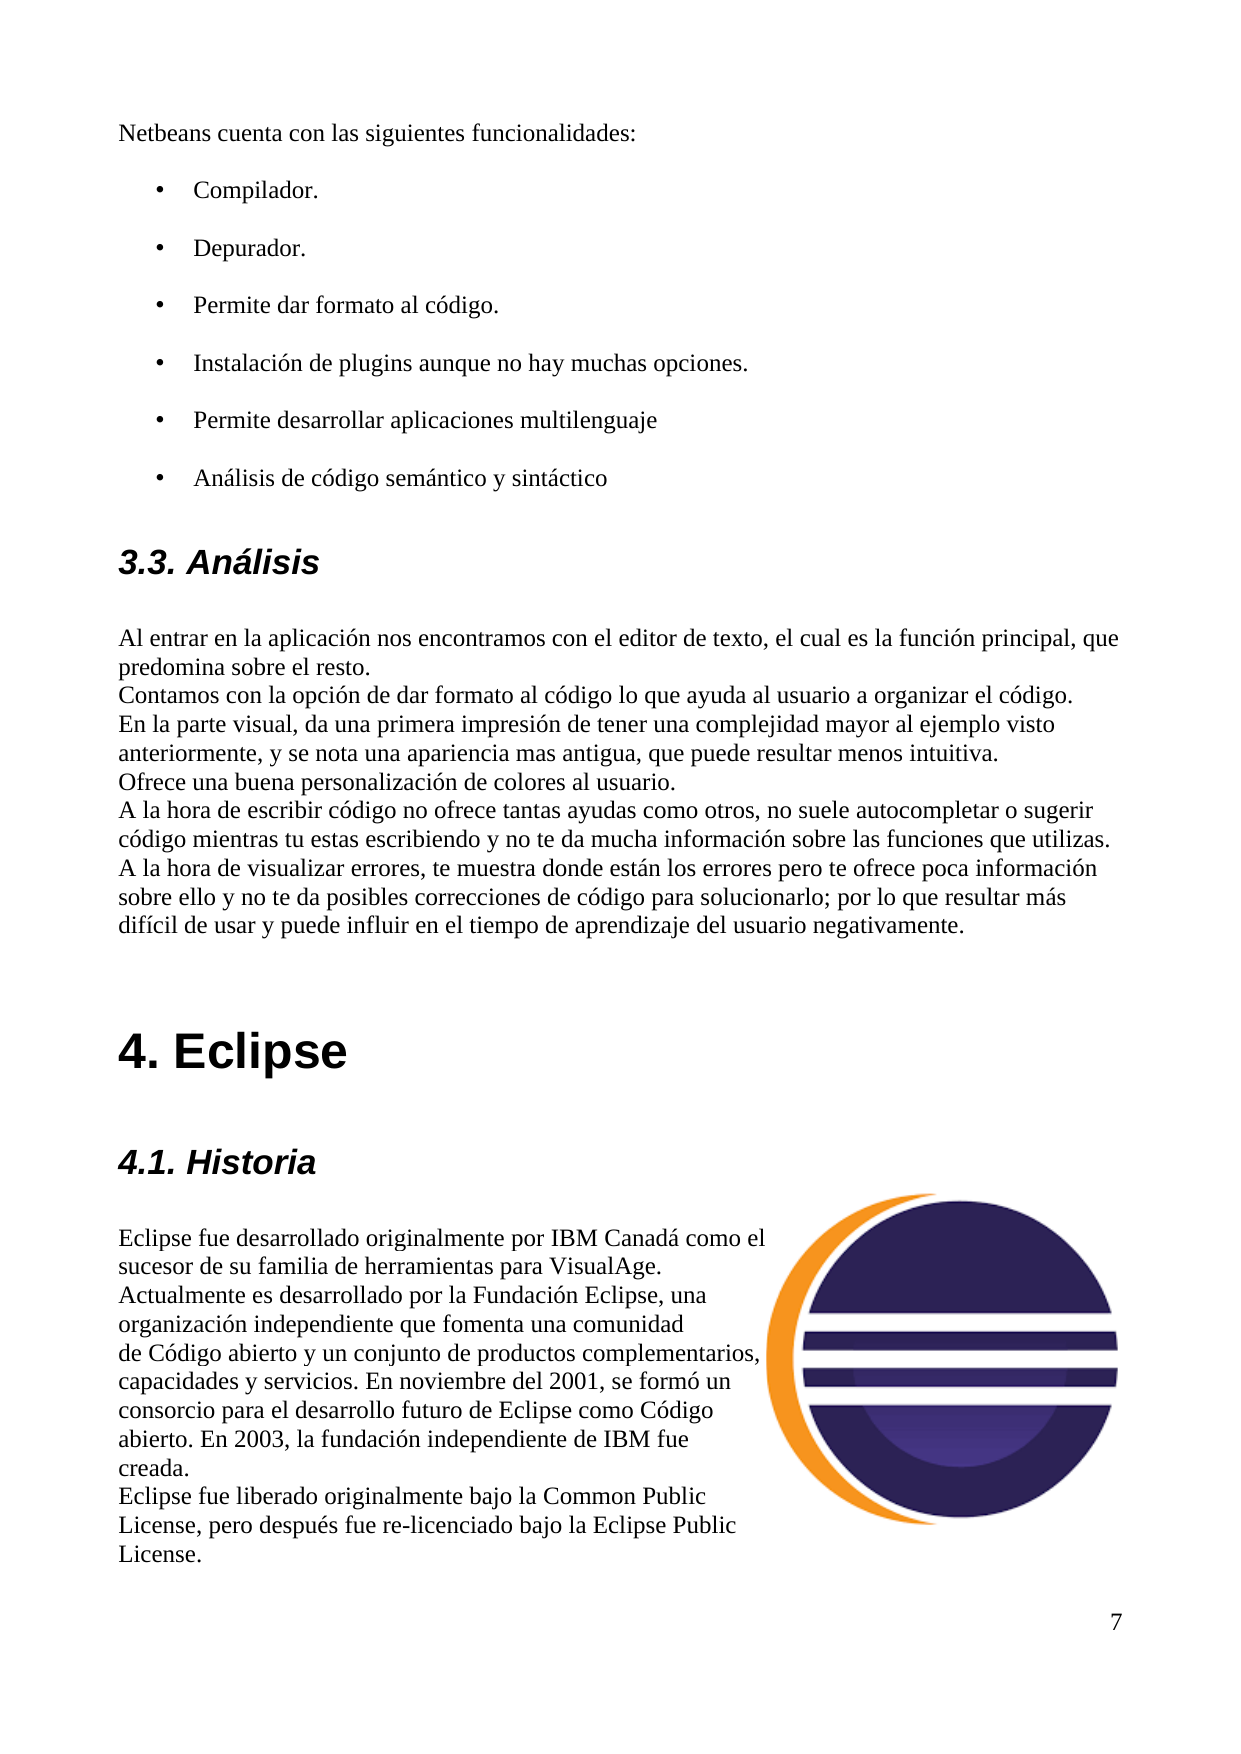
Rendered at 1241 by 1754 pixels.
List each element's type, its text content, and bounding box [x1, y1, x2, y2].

text Eclipse fue desarrollado originalmente por IBM Canadá como el sucesor de su familia de herramientas para VisualAge. Actualmente es desarrollado por la Fundación Eclipse, una organización independiente que fomenta una comunidad de Código abierto y un conjunto de productos complementarios, capacidades y servicios. En noviembre del 2001, se formó un consorcio para el desarrollo futuro de Eclipse como Código abierto. En 2003, la fundación independiente de IBM fue creada. [118, 1223, 766, 1481]
text Ofrece una buena personalización de colores al usuario. [118, 767, 1122, 795]
text A la hora de visualizar errores, te muestra donde están los errores pero te ofrece poca información sobre ello y no te da posibles correcciones de código para solucionarlo; por lo que resultar más difícil de usar y puede influir en el tiempo de aprendizaje del usuario negativamente. [118, 853, 1122, 939]
subtitle 4. Eclipse [118, 1022, 1122, 1079]
text Contamos con la opción de dar formato al código lo que ayuda al usuario a organizar el código. [118, 680, 1122, 709]
subtitle 3.3. Análisis [118, 541, 1122, 582]
list Análisis de código semántico y sintáctico [156, 463, 1122, 492]
list Instalación de plugins aunque no hay muchas opciones. [156, 348, 1122, 377]
list Permite dar formato al código. [156, 291, 1122, 319]
list Depurador. [156, 233, 1122, 262]
subtitle 4.1. Historia [118, 1141, 1122, 1181]
picture [766, 1183, 1118, 1527]
text Netbeans cuenta con las siguientes funcionalidades: [118, 118, 1122, 147]
text En la parte visual, da una primera impresión de tener una complejidad mayor al ejemplo visto anteriormente, y se nota una apariencia mas antigua, que puede resultar menos intuitiva. [118, 709, 1122, 767]
list Compilador. [156, 176, 1122, 204]
list Permite desarrollar aplicaciones multilenguaje [156, 406, 1122, 434]
text A la hora de escribir código no ofrece tantas ayudas como otros, no suele autocompletar o sugerir código mientras tu estas escribiendo y no te da mucha información sobre las funciones que utilizas. [118, 795, 1122, 853]
text Al entrar en la aplicación nos encontramos con el editor de texto, el cual es la función principal, que predomina sobre el resto. [118, 623, 1122, 680]
text Eclipse fue liberado originalmente bajo la Common Public License, pero después fue re-licenciado bajo la Eclipse Public License. [118, 1481, 1122, 1568]
